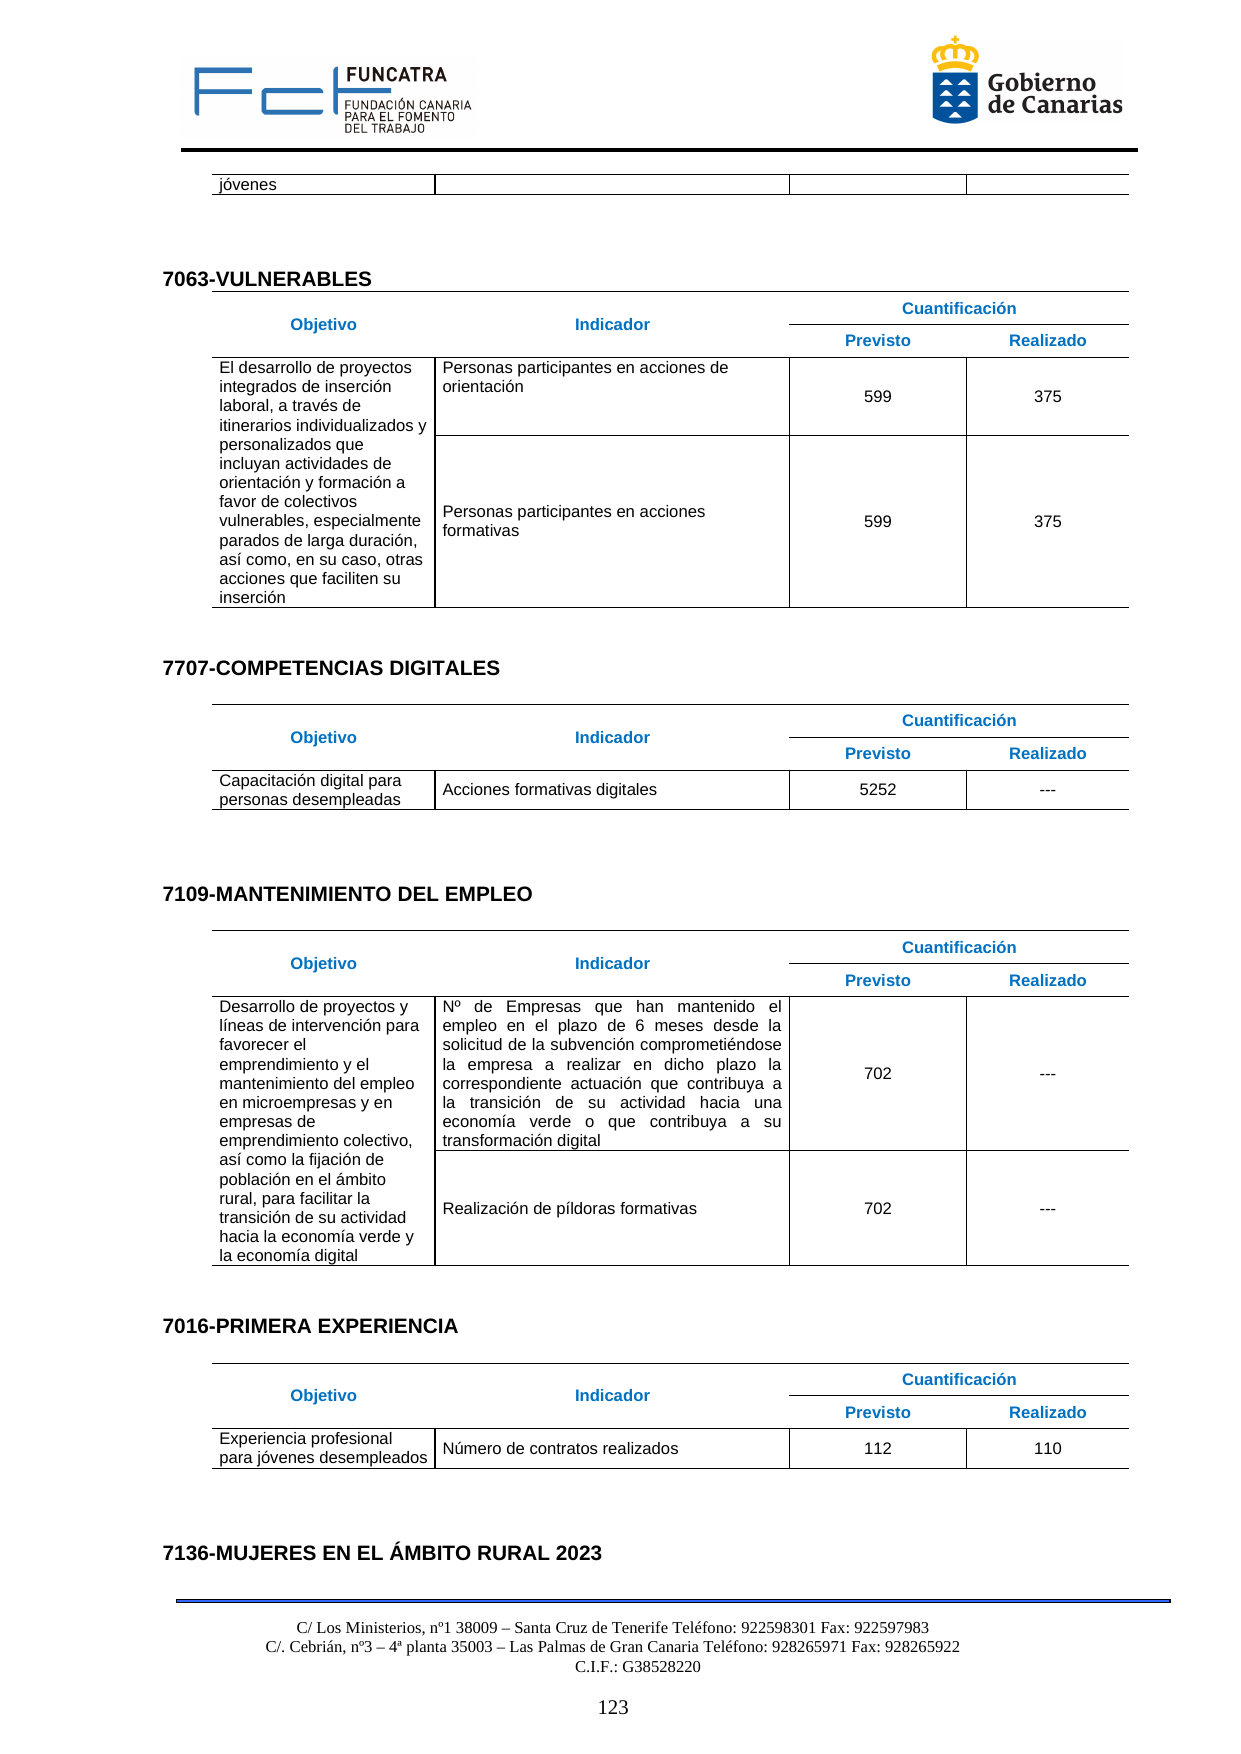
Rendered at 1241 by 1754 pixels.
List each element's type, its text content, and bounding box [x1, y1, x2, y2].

table_header Objetivo [212, 705, 435, 769]
table_header Indicador [435, 705, 789, 769]
picture [931, 35, 1123, 124]
table_header Objetivo [212, 1364, 435, 1428]
table_cell Realizado [966, 738, 1129, 769]
table_header Cuantificación [789, 292, 1129, 324]
table_cell Realizado [966, 964, 1129, 996]
table_cell --- [967, 997, 1129, 1150]
table_cell [967, 175, 1129, 194]
table_cell 702 [790, 997, 966, 1150]
table_cell Previsto [789, 1396, 966, 1428]
table_cell Realización de píldoras formativas [436, 1151, 789, 1265]
text 7136-MUJERES EN EL ÁMBITO RURAL 2023 [162, 1540, 1063, 1564]
table_header Indicador [435, 931, 789, 996]
text 7109-MANTENIMIENTO DEL EMPLEO [162, 882, 1063, 906]
table_cell jóvenes [212, 175, 434, 194]
table_cell Nº de Empresas que han mantenido el empleo en el plazo de 6 meses desde la solicitud de la subvención comprometiéndose la empresa a realizar en dicho plazo la correspondiente actuación que contribuya a la transición de su actividad hacia una economía verde o que contribuya a su transformación digital [436, 997, 789, 1150]
table_cell Realizado [966, 1396, 1129, 1428]
text 7707-COMPETENCIAS DIGITALES [162, 656, 1063, 680]
table_cell 5252 [790, 771, 966, 809]
table_cell 112 [790, 1429, 966, 1467]
table_header Cuantificación [789, 931, 1129, 963]
table_header Indicador [435, 292, 789, 357]
table_cell 375 [967, 358, 1129, 434]
table_cell Acciones formativas digitales [436, 771, 789, 809]
table_header Cuantificación [789, 1364, 1129, 1395]
table_cell [790, 175, 966, 194]
table_cell Personas participantes en acciones de orientación [436, 358, 789, 434]
table_cell Capacitación digital para personas desempleadas [212, 771, 434, 809]
table_cell Personas participantes en acciones formativas [436, 436, 789, 607]
table_cell Previsto [789, 325, 966, 357]
text 7063-VULNERABLES [162, 267, 1063, 291]
table_cell --- [967, 1151, 1129, 1265]
table_cell Desarrollo de proyectos y líneas de intervención para favorecer el emprendimiento y el mantenimiento del empleo en microempresas y en empresas de emprendimiento colectivo, así como la fijación de población en el ámbito rural, para facilitar la transición de su actividad hacia la economía verde y la economía digital [212, 997, 434, 1265]
table_cell --- [967, 771, 1129, 809]
table_cell 599 [790, 436, 966, 607]
table_cell Previsto [789, 964, 966, 996]
table_cell Previsto [789, 738, 966, 769]
table_cell 599 [790, 358, 966, 434]
table_cell Realizado [966, 325, 1129, 357]
table_header Indicador [435, 1364, 789, 1428]
table_cell 375 [967, 436, 1129, 607]
table_cell 702 [790, 1151, 966, 1265]
table_cell Número de contratos realizados [436, 1429, 789, 1467]
table_cell El desarrollo de proyectos integrados de inserción laboral, a través de itinerarios individualizados y personalizados que incluyan actividades de orientación y formación a favor de colectivos vulnerables, especialmente parados de larga duración, así como, en su caso, otras acciones que faciliten su inserción [212, 358, 434, 607]
table_cell 110 [967, 1429, 1129, 1467]
picture [180, 57, 477, 138]
table_header Cuantificación [789, 705, 1129, 737]
table_cell [436, 175, 789, 194]
table_header Objetivo [212, 292, 435, 357]
text 7016-PRIMERA EXPERIENCIA [162, 1314, 1063, 1338]
table_header Objetivo [212, 931, 435, 996]
table_cell Experiencia profesional para jóvenes desempleados [212, 1429, 434, 1467]
